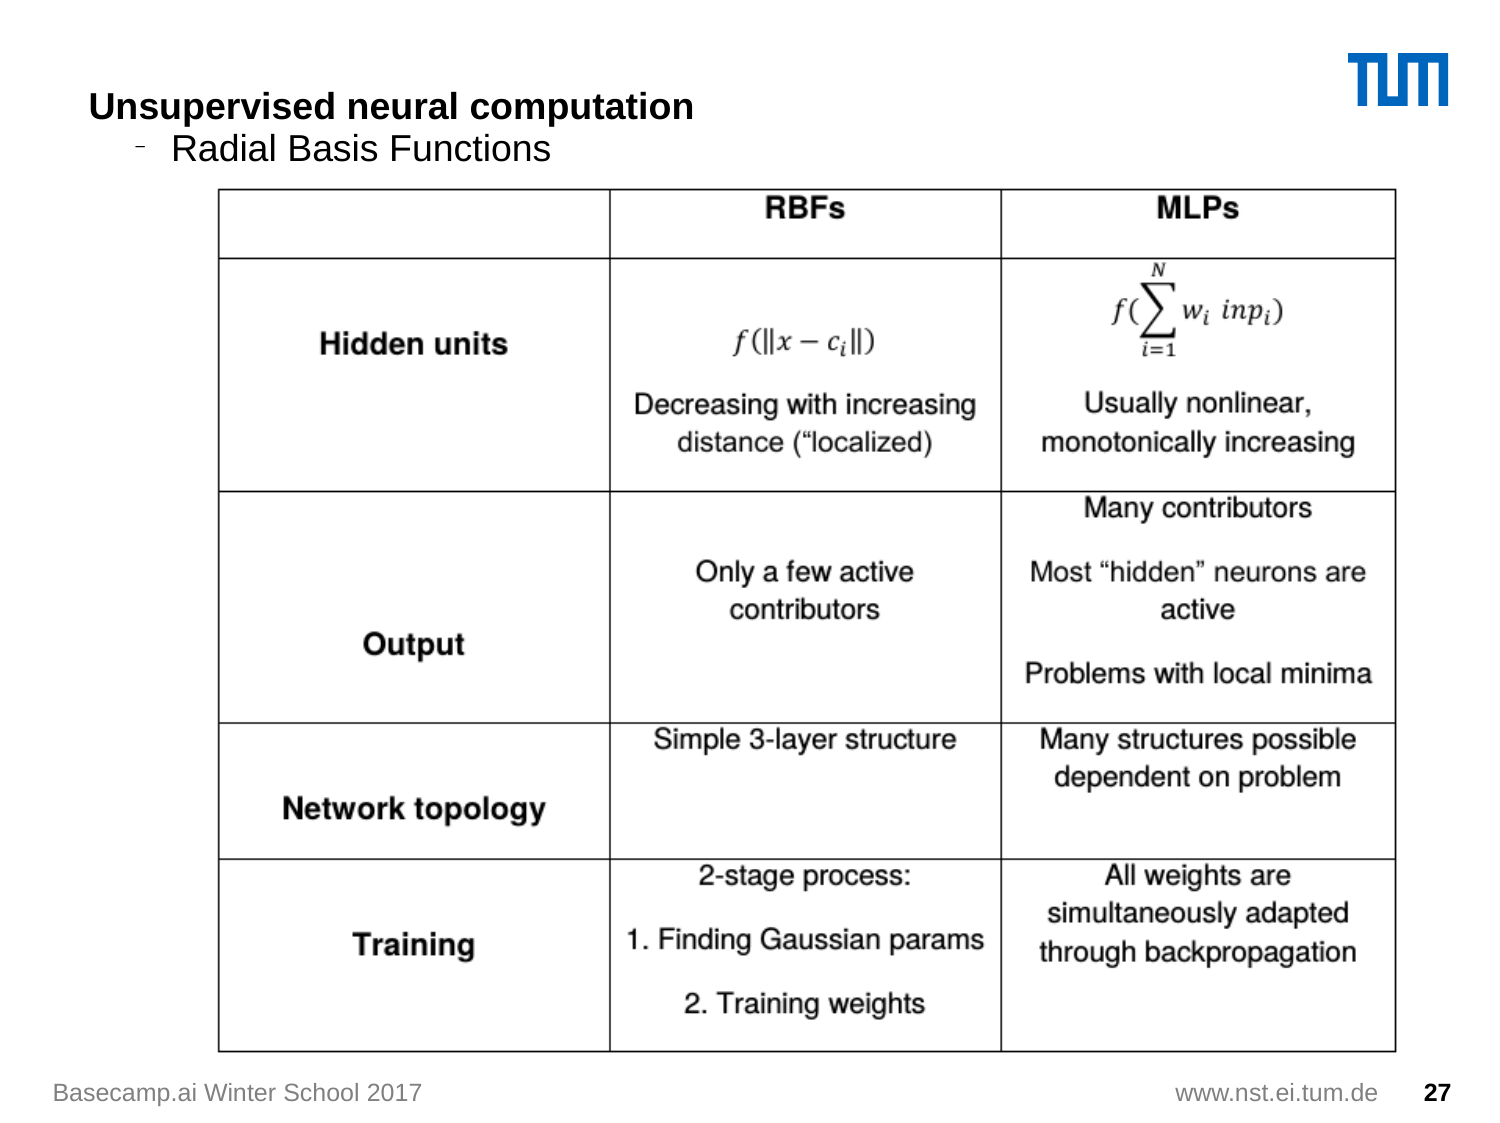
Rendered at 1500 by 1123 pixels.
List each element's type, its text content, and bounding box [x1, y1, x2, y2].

text_box Unsupervised neural computation Radial Basis Functions [73, 77, 733, 343]
picture [212, 175, 1406, 1062]
